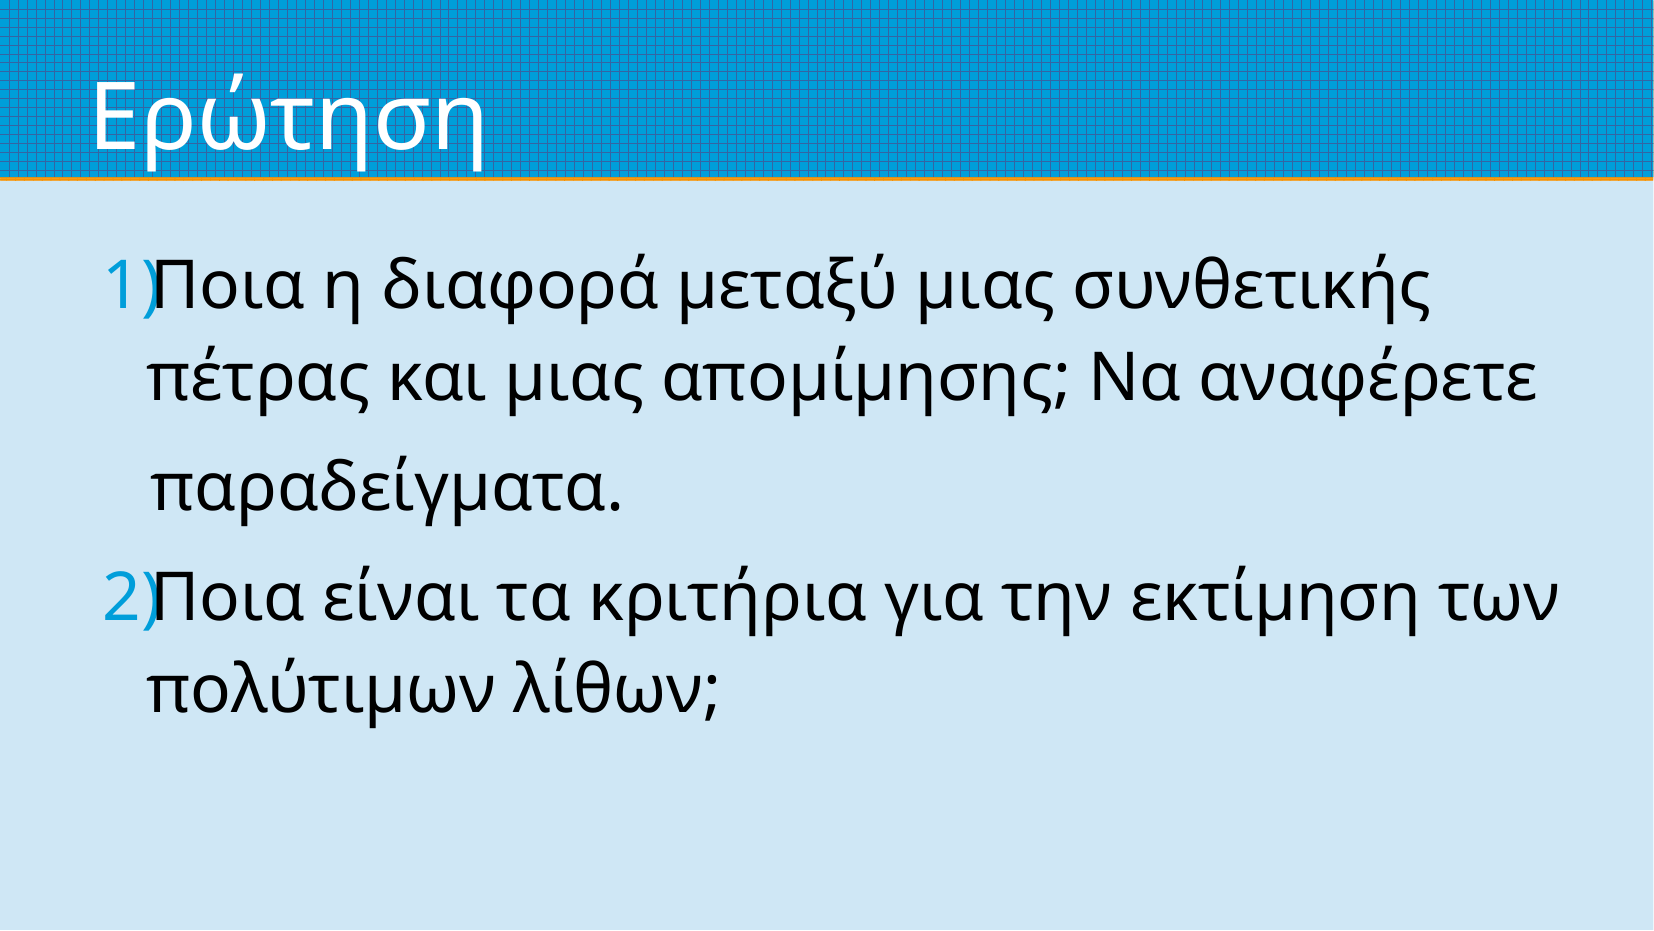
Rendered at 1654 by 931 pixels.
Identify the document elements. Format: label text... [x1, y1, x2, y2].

title Ερώτηση [88, 14, 1565, 178]
list Ποια η διαφορά μεταξύ μιας συνθετικής πέτρας και μιας απομίμησης; Να αναφέρετε παραδείγματα. Ποια είναι τα κριτήρια για την εκτίμηση των πολύτιμων λίθων; [88, 236, 1565, 813]
